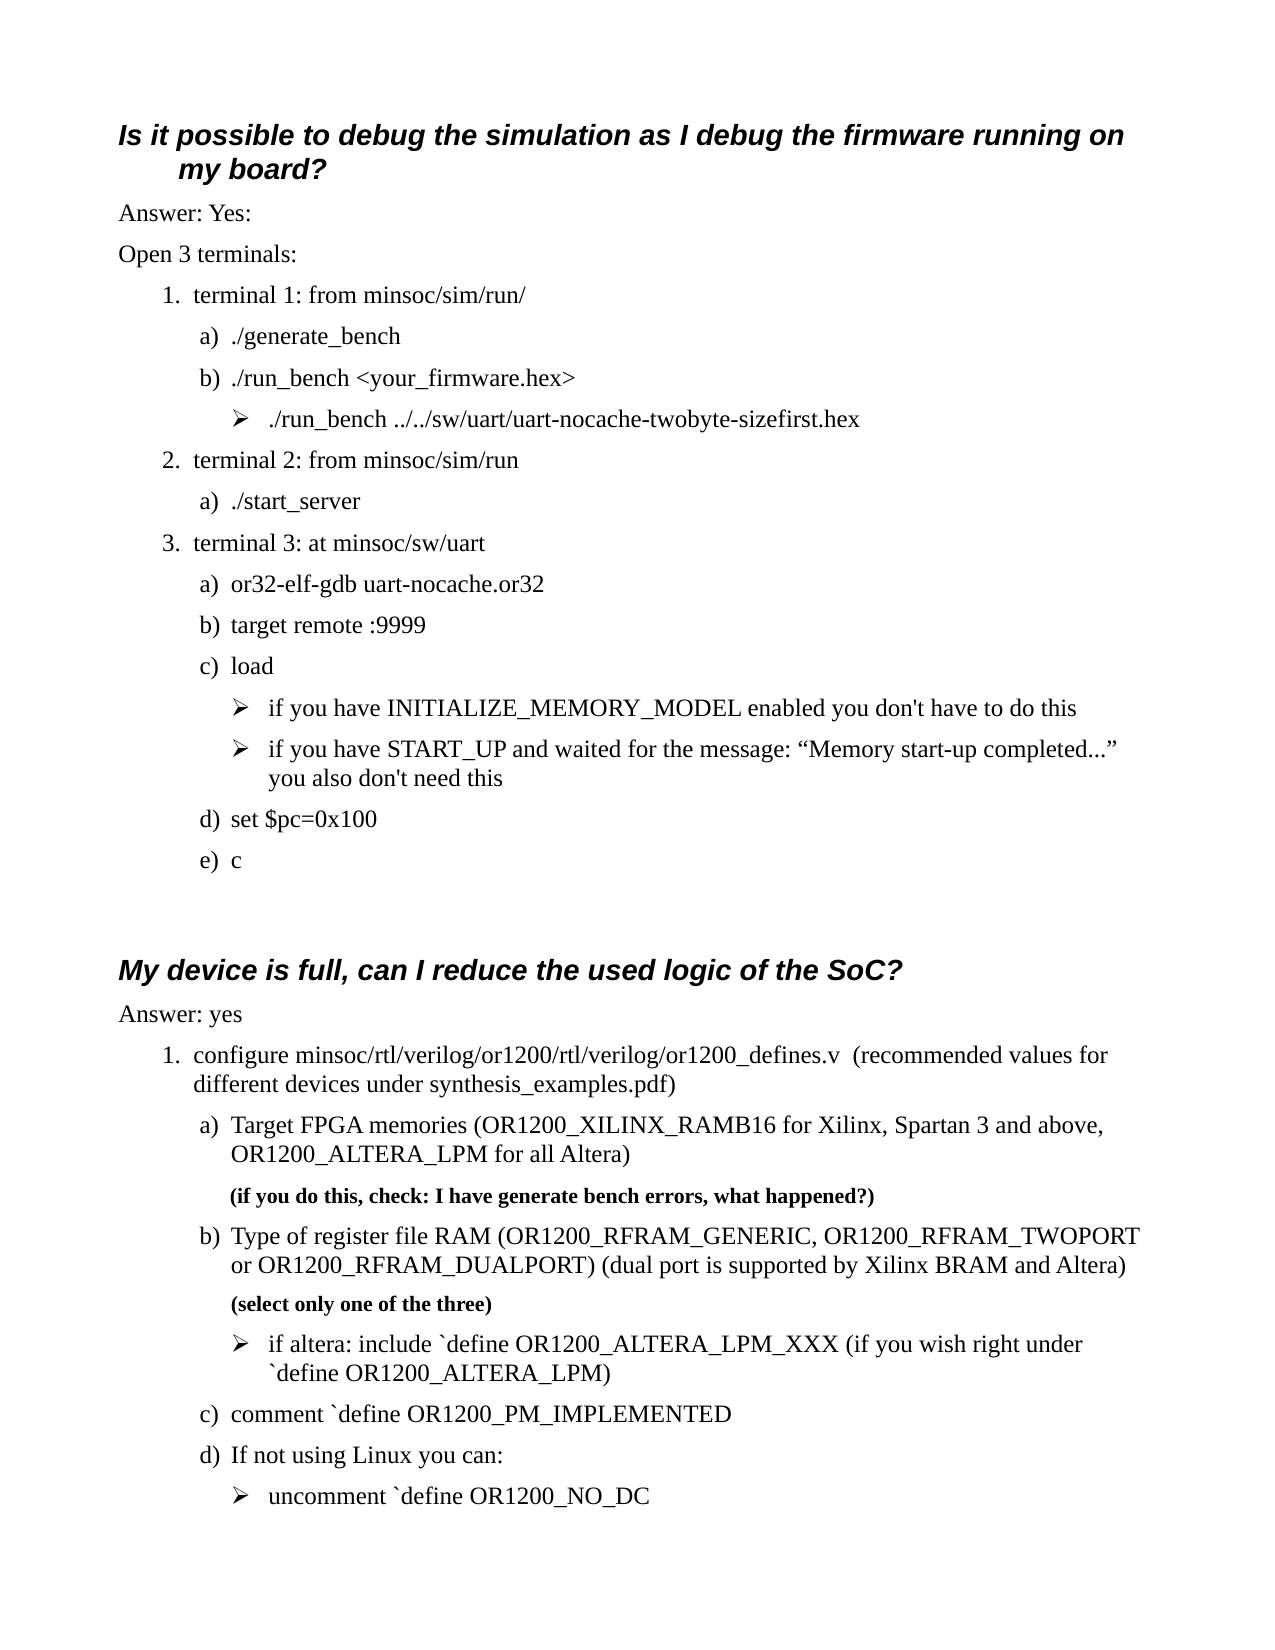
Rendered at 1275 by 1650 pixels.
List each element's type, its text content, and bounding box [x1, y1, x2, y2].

list terminal 1: from minsoc/sim/run/ [156, 280, 1157, 309]
list ./run_bench ../../sw/uart/uart-nocache-twobyte-sizefirst.hex [231, 404, 1157, 433]
list if you have INITIALIZE_MEMORY_MODEL enabled you don't have to do this [231, 693, 1157, 721]
list configure minsoc/rtl/verilog/or1200/rtl/verilog/or1200_defines.v (recommended values for different devices under synthesis_examples.pdf) [156, 1040, 1157, 1097]
text (if you do this, check: I have generate bench errors, what happened?) [118, 1180, 1157, 1209]
list set $pc=0x100 [193, 804, 1157, 833]
list load [193, 651, 1157, 680]
list Target FPGA memories (OR1200_XILINX_RAMB16 for Xilinx, Spartan 3 and above, OR1200_ALTERA_LPM for all Altera) [193, 1110, 1157, 1167]
list if you have START_UP and waited for the message: “Memory start-up completed...” you also don't need this [231, 734, 1157, 791]
list If not using Linux you can: [193, 1440, 1157, 1469]
list target remote :9999 [193, 610, 1157, 639]
list Type of register file RAM (OR1200_RFRAM_GENERIC, OR1200_RFRAM_TWOPORT or OR1200_RFRAM_DUALPORT) (dual port is supported by Xilinx BRAM and Altera) [193, 1221, 1157, 1279]
text Open 3 terminals: [118, 239, 1157, 268]
subtitle My device is full, can I reduce the used logic of the SoC? [118, 953, 1157, 986]
list c [193, 845, 1157, 874]
list ./run_bench <your_firmware.hex> [193, 363, 1157, 391]
list terminal 3: at minsoc/sw/uart [156, 528, 1157, 556]
list comment `define OR1200_PM_IMPLEMENTED [193, 1399, 1157, 1428]
text Answer: Yes: [118, 198, 1157, 226]
list ./start_server [193, 486, 1157, 515]
list if altera: include `define OR1200_ALTERA_LPM_XXX (if you wish right under `define OR1200_ALTERA_LPM) [231, 1329, 1157, 1386]
list ./generate_bench [193, 321, 1157, 350]
list or32-elf-gdb uart-nocache.or32 [193, 569, 1157, 598]
list terminal 2: from minsoc/sim/run [156, 445, 1157, 474]
subtitle Is it possible to debug the simulation as I debug the firmware running on my board? [118, 118, 1157, 185]
list uncomment `define OR1200_NO_DC [231, 1481, 1157, 1510]
list (select only one of the three) [193, 1291, 1157, 1316]
text Answer: yes [118, 999, 1157, 1027]
